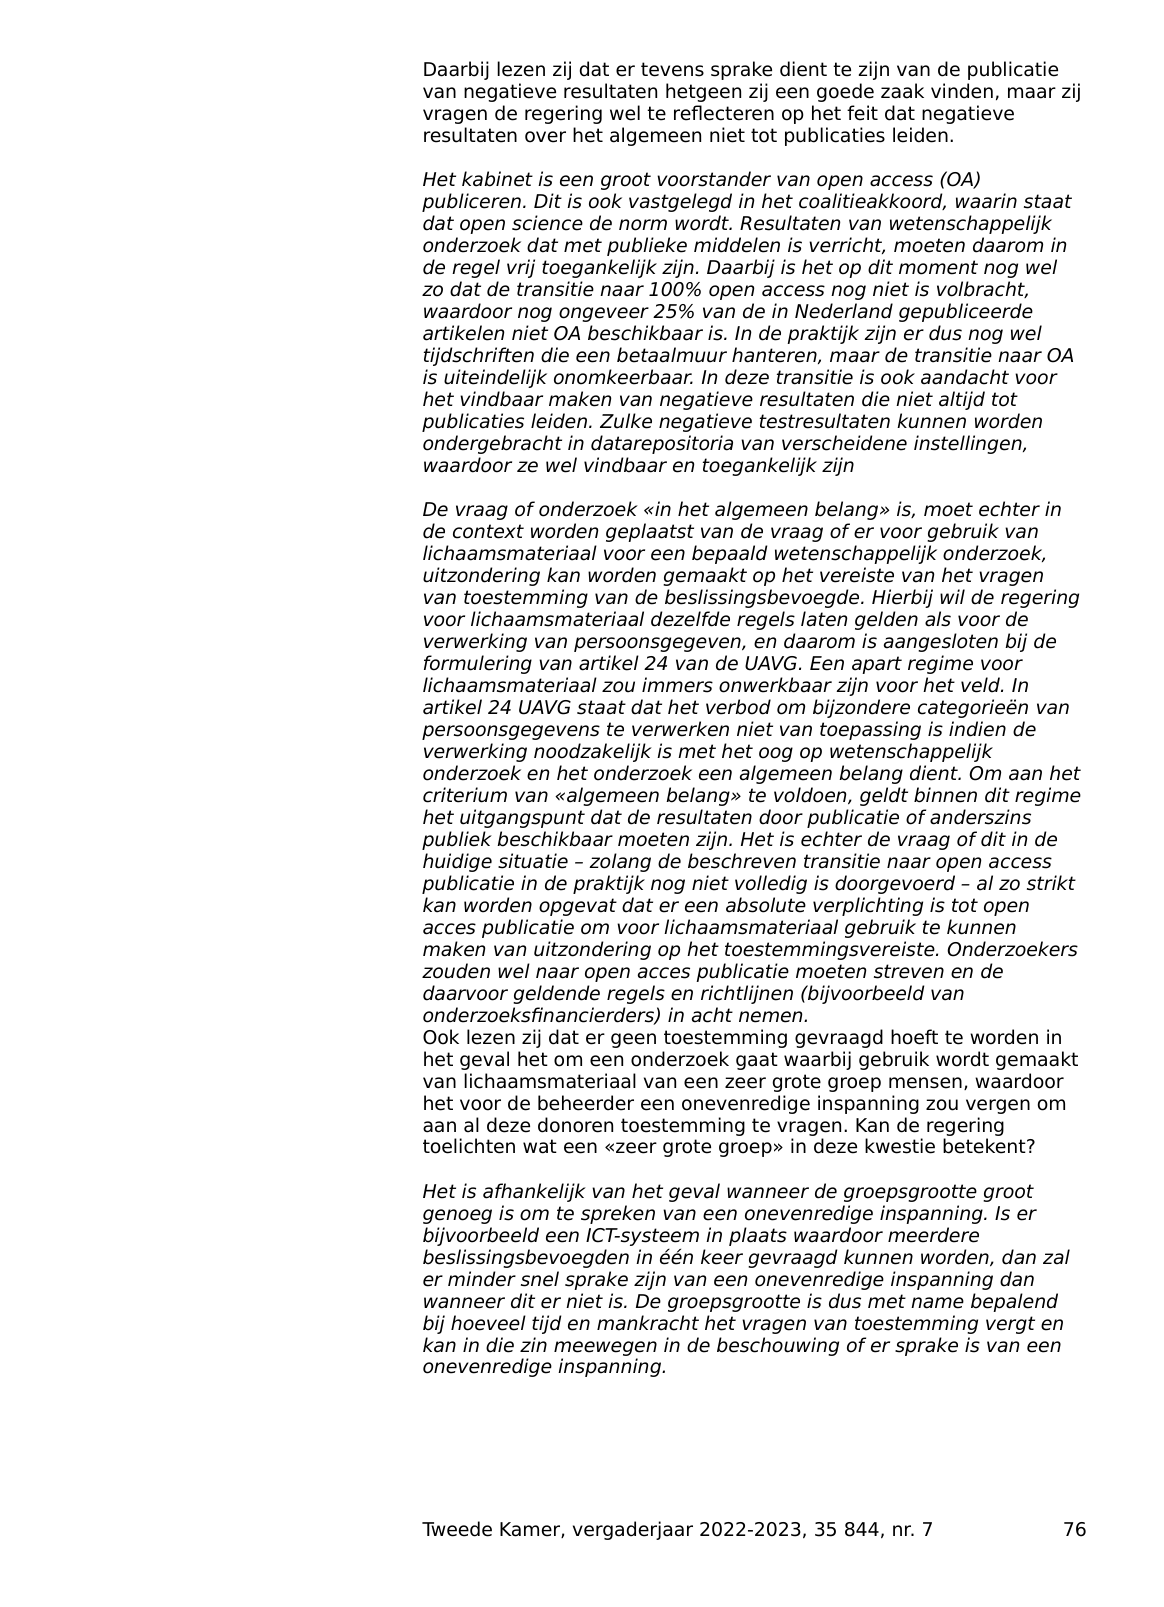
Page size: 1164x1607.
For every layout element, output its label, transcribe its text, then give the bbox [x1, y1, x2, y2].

text Daarbij lezen zij dat er tevens sprake dient te zijn van de publicatie van negatieve resultaten hetgeen zij een goede zaak vinden, maar zij vragen de regering wel te reflecteren op het feit dat negatieve resultaten over het algemeen niet tot publicaties leiden. [422, 59, 1087, 147]
text De vraag of onderzoek «in het algemeen belang» is, moet echter in de context worden geplaatst van de vraag of er voor gebruik van lichaamsmateriaal voor een bepaald wetenschappelijk onderzoek, uitzondering kan worden gemaakt op het vereiste van het vragen van toestemming van de beslissingsbevoegde. Hierbij wil de regering voor lichaamsmateriaal dezelfde regels laten gelden als voor de verwerking van persoonsgegeven, en daarom is aangesloten bij de formulering van artikel 24 van de UAVG. Een apart regime voor lichaamsmateriaal zou immers onwerkbaar zijn voor het veld. In artikel 24 UAVG staat dat het verbod om bijzondere categorieën van persoonsgegevens te verwerken niet van toepassing is indien de verwerking noodzakelijk is met het oog op wetenschappelijk onderzoek en het onderzoek een algemeen belang dient. Om aan het criterium van «algemeen belang» te voldoen, geldt binnen dit regime het uitgangspunt dat de resultaten door publicatie of anderszins publiek beschikbaar moeten zijn. Het is echter de vraag of dit in de huidige situatie – zolang de beschreven transitie naar open access publicatie in de praktijk nog niet volledig is doorgevoerd – al zo strikt kan worden opgevat dat er een absolute verplichting is tot open acces publicatie om voor lichaamsmateriaal gebruik te kunnen maken van uitzondering op het toestemmingsvereiste. Onderzoekers zouden wel naar open acces publicatie moeten streven en de daarvoor geldende regels en richtlijnen (bijvoorbeeld van onderzoeksfinancierders) in acht nemen. [422, 499, 1087, 1027]
text Ook lezen zij dat er geen toestemming gevraagd hoeft te worden in het geval het om een onderzoek gaat waarbij gebruik wordt gemaakt van lichaamsmateriaal van een zeer grote groep mensen, waardoor het voor de beheerder een onevenredige inspanning zou vergen om aan al deze donoren toestemming te vragen. Kan de regering toelichten wat een «zeer grote groep» in deze kwestie betekent? [422, 1027, 1087, 1158]
subtitle Het kabinet is een groot voorstander van open access (OA) publiceren. Dit is ook vastgelegd in het coalitieakkoord, waarin staat dat open science de norm wordt. Resultaten van wetenschappelijk onderzoek dat met publieke middelen is verricht, moeten daarom in de regel vrij toegankelijk zijn. Daarbij is het op dit moment nog wel zo dat de transitie naar 100% open access nog niet is volbracht, waardoor nog ongeveer 25% van de in Nederland gepubliceerde artikelen niet OA beschikbaar is. In de praktijk zijn er dus nog wel tijdschriften die een betaalmuur hanteren, maar de transitie naar OA is uiteindelijk onomkeerbaar. In deze transitie is ook aandacht voor het vindbaar maken van negatieve resultaten die niet altijd tot publicaties leiden. Zulke negatieve testresultaten kunnen worden ondergebracht in datarepositoria van verscheidene instellingen, waardoor ze wel vindbaar en toegankelijk zijn [422, 169, 1087, 477]
text Het is afhankelijk van het geval wanneer de groepsgrootte groot genoeg is om te spreken van een onevenredige inspanning. Is er bijvoorbeeld een ICT-systeem in plaats waardoor meerdere beslissingsbevoegden in één keer gevraagd kunnen worden, dan zal er minder snel sprake zijn van een onevenredige inspanning dan wanneer dit er niet is. De groepsgrootte is dus met name bepalend bij hoeveel tijd en mankracht het vragen van toestemming vergt en kan in die zin meewegen in de beschouwing of er sprake is van een onevenredige inspanning. [422, 1181, 1087, 1378]
